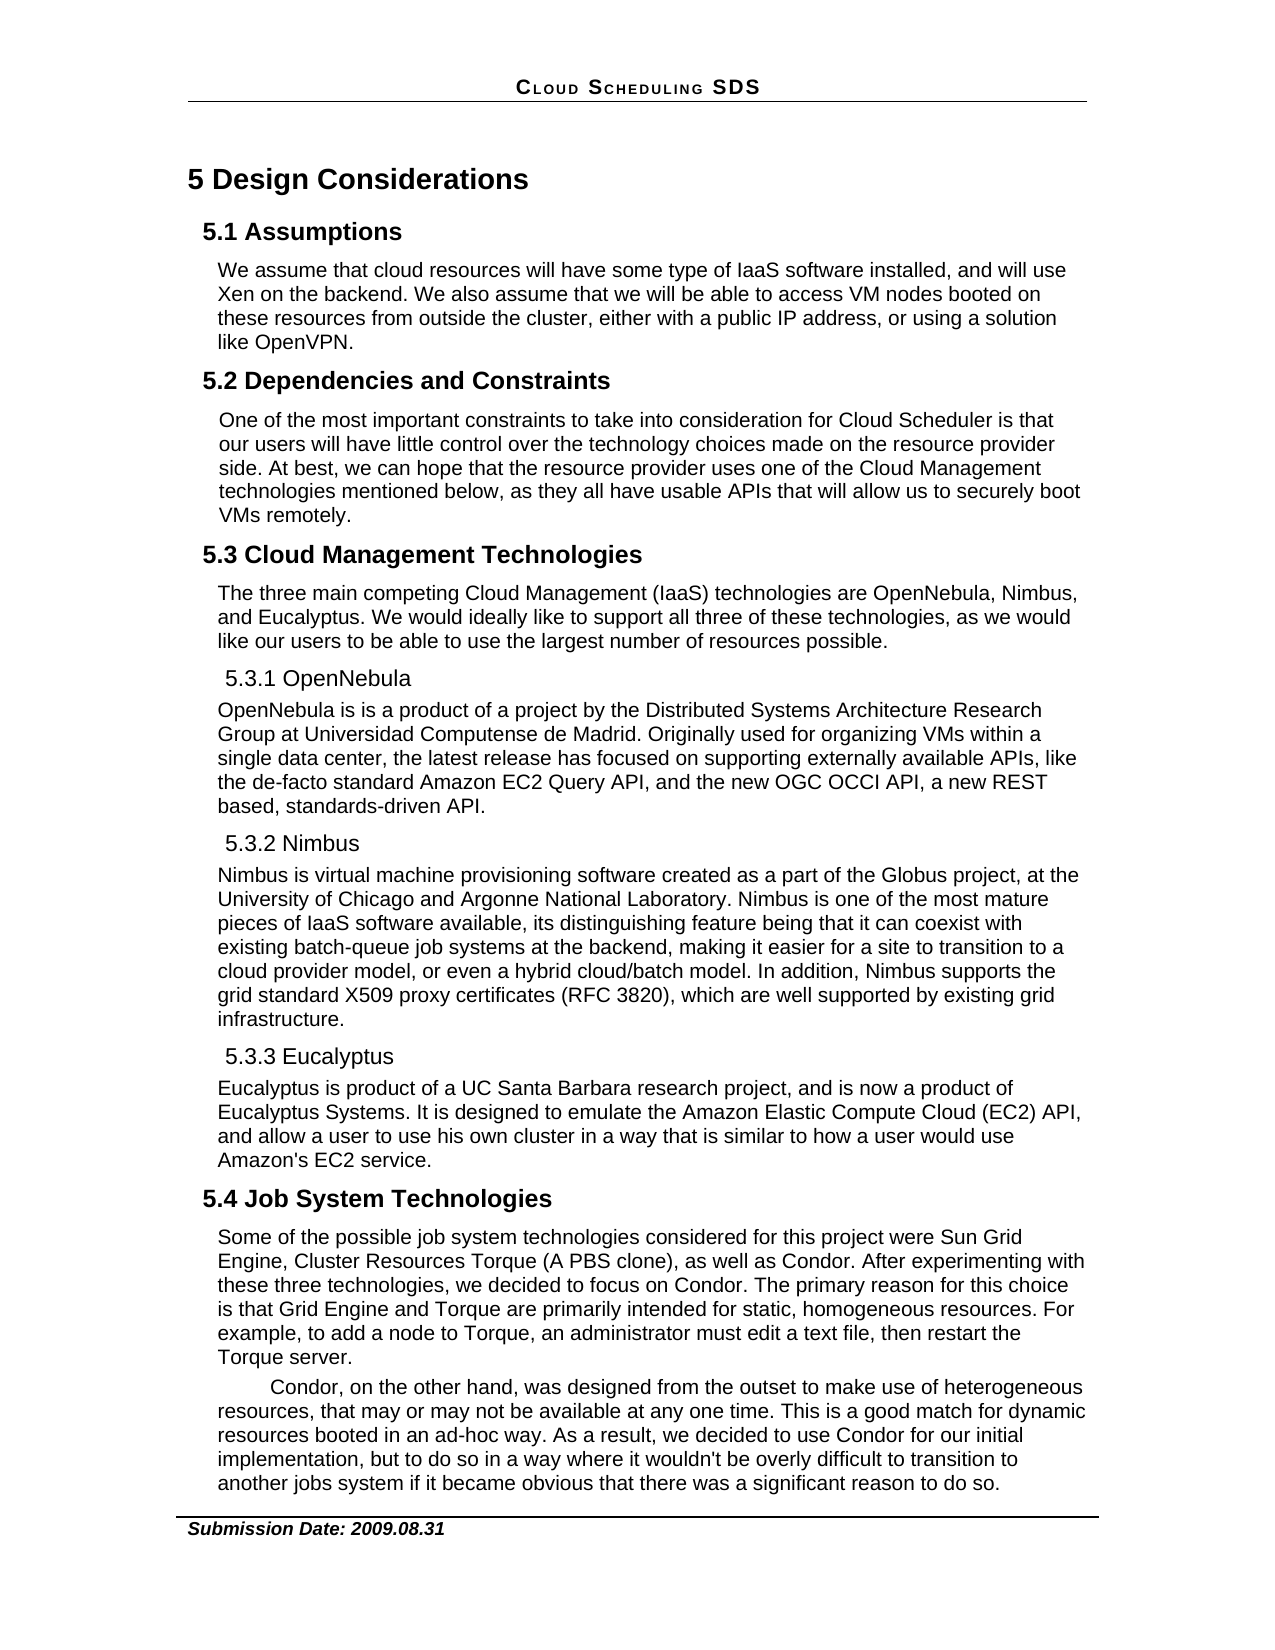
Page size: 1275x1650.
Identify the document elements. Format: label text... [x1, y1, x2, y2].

text The three main competing Cloud Management (IaaS) technologies are OpenNebula, Nimbus, and Eucalyptus. We would ideally like to support all three of these technologies, as we would like our users to be able to use the largest number of resources possible. [217, 581, 1087, 653]
text Condor, on the other hand, was designed from the outset to make use of heterogeneous resources, that may or may not be available at any one time. This is a good match for dynamic resources booted in an ad-hoc way. As a result, we decided to use Condor for our initial implementation, but to do so in a way where it wouldn't be overly difficult to transition to another jobs system if it became obvious that there was a significant reason to do so. [217, 1375, 1087, 1495]
subtitle Assumptions [202, 217, 1087, 245]
subtitle Eucalyptus [225, 1043, 1087, 1069]
text One of the most important constraints to take into consideration for Cloud Scheduler is that our users will have little control over the technology choices made on the resource provider side. At best, we can hope that the resource provider uses one of the Cloud Management technologies mentioned below, as they all have usable APIs that will allow us to securely boot VMs remotely. [219, 407, 1087, 527]
text Some of the possible job system technologies considered for this project were Sun Grid Engine, Cluster Resources Torque (A PBS clone), as well as Condor. After experimenting with these three technologies, we decided to focus on Condor. The primary reason for this choice is that Grid Engine and Torque are primarily intended for static, homogeneous resources. For example, to add a node to Torque, an administrator must edit a text file, then restart the Torque server. [217, 1225, 1087, 1369]
subtitle Nimbus [225, 830, 1087, 857]
subtitle OpenNebula [225, 665, 1087, 692]
text Eucalyptus is product of a UC Santa Barbara research project, and is now a product of Eucalyptus Systems. It is designed to emulate the Amazon Elastic Compute Cloud (EC2) API, and allow a user to use his own cluster in a way that is similar to how a user would use Amazon's EC2 service. [217, 1076, 1087, 1171]
text OpenNebula is is a product of a project by the Distributed Systems Architecture Research Group at Universidad Computense de Madrid. Originally used for organizing VMs within a single data center, the latest release has focused on supporting externally available APIs, like the de-facto standard Amazon EC2 Query API, and the new OGC OCCI API, a new REST based, standards-driven API. [217, 698, 1087, 818]
subtitle Dependencies and Constraints [202, 366, 1087, 395]
subtitle Job System Technologies [202, 1184, 1087, 1213]
text Nimbus is virtual machine provisioning software created as a part of the Globus project, at the University of Chicago and Argonne National Laboratory. Nimbus is one of the most mature pieces of IaaS software available, its distinguishing feature being that it can coexist with existing batch-queue job systems at the backend, making it easier for a site to transition to a cloud provider model, or even a hybrid cloud/batch model. In addition, Nimbus supports the grid standard X509 proxy certificates (RFC 3820), which are well supported by existing grid infrastructure. [217, 863, 1087, 1031]
subtitle Design Considerations [187, 162, 1087, 196]
subtitle Cloud Management Technologies [202, 540, 1087, 568]
text We assume that cloud resources will have some type of IaaS software installed, and will use Xen on the backend. We also assume that we will be able to access VM nodes booted on these resources from outside the cluster, either with a public IP address, or using a solution like OpenVPN. [217, 258, 1087, 354]
